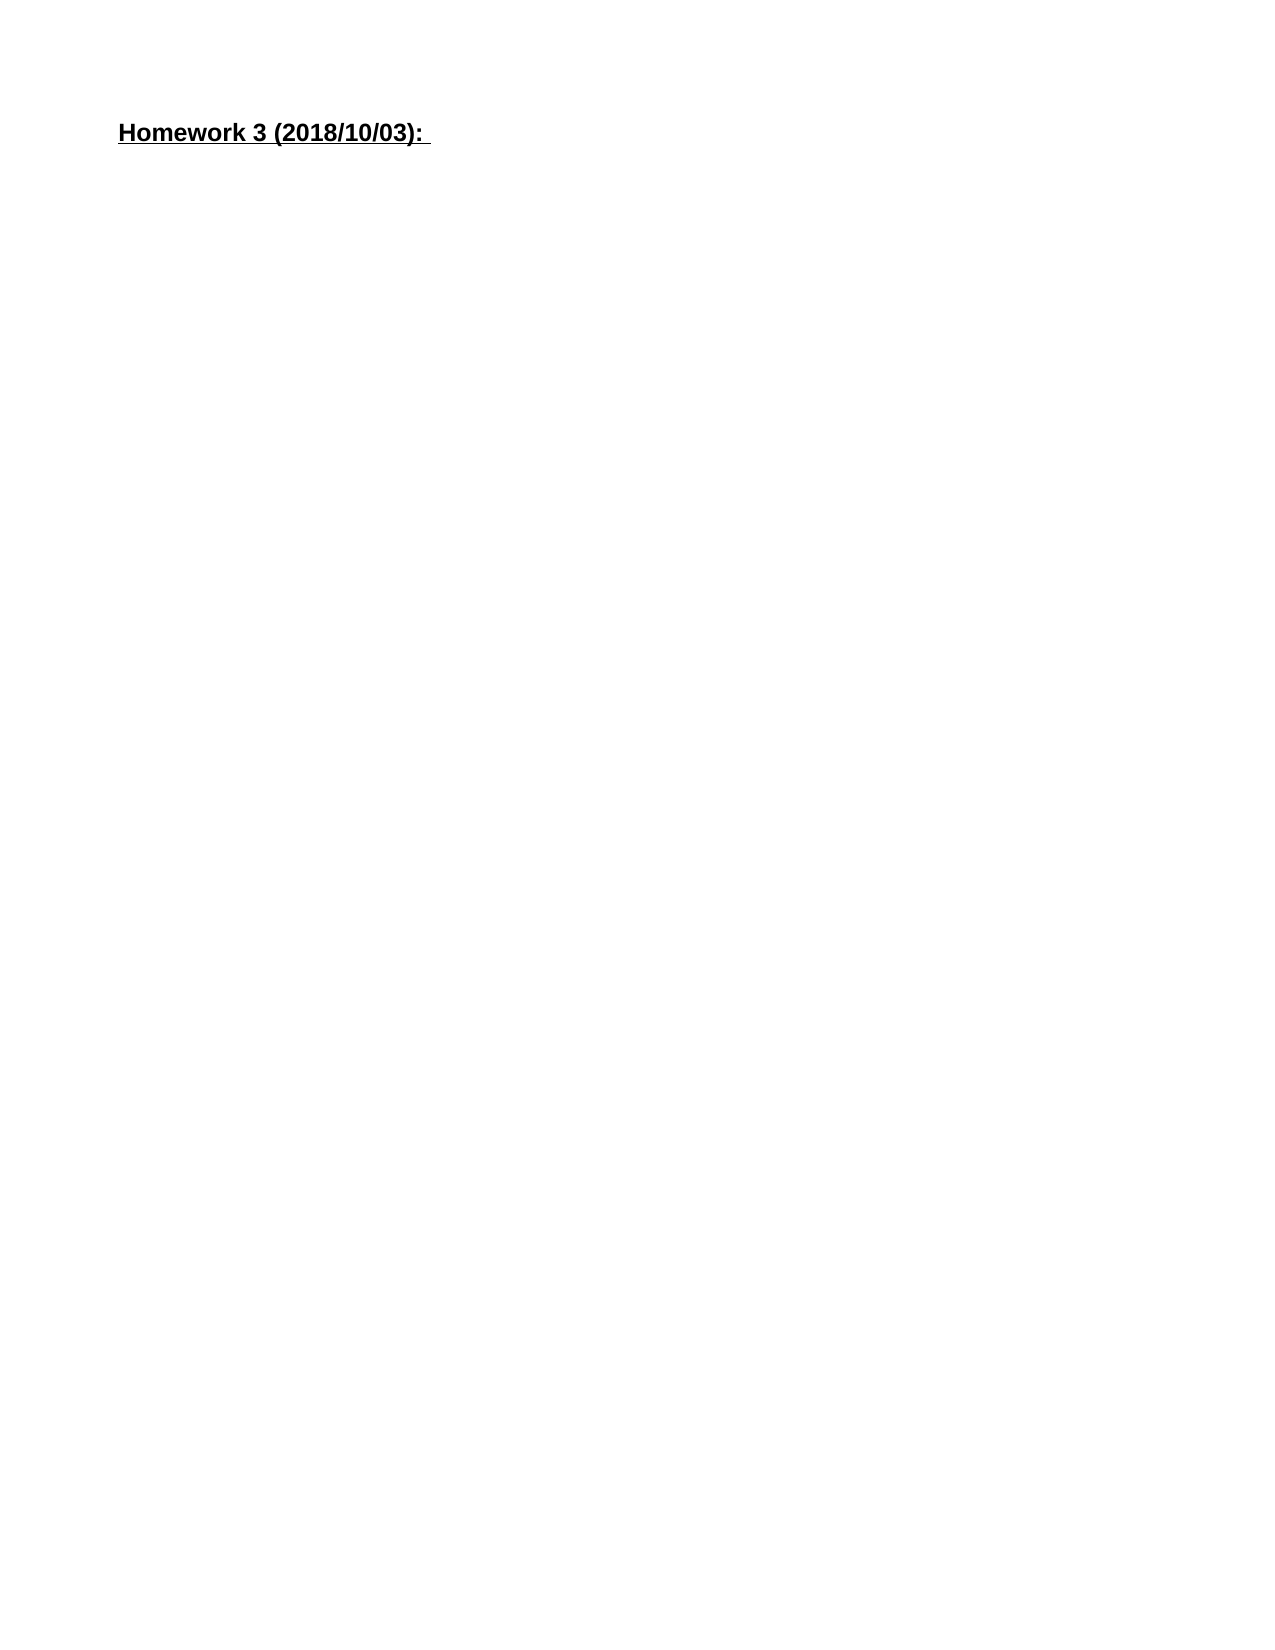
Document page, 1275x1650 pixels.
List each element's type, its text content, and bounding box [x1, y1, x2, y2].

subtitle Homework 3 (2018/10/03): [118, 118, 1157, 147]
